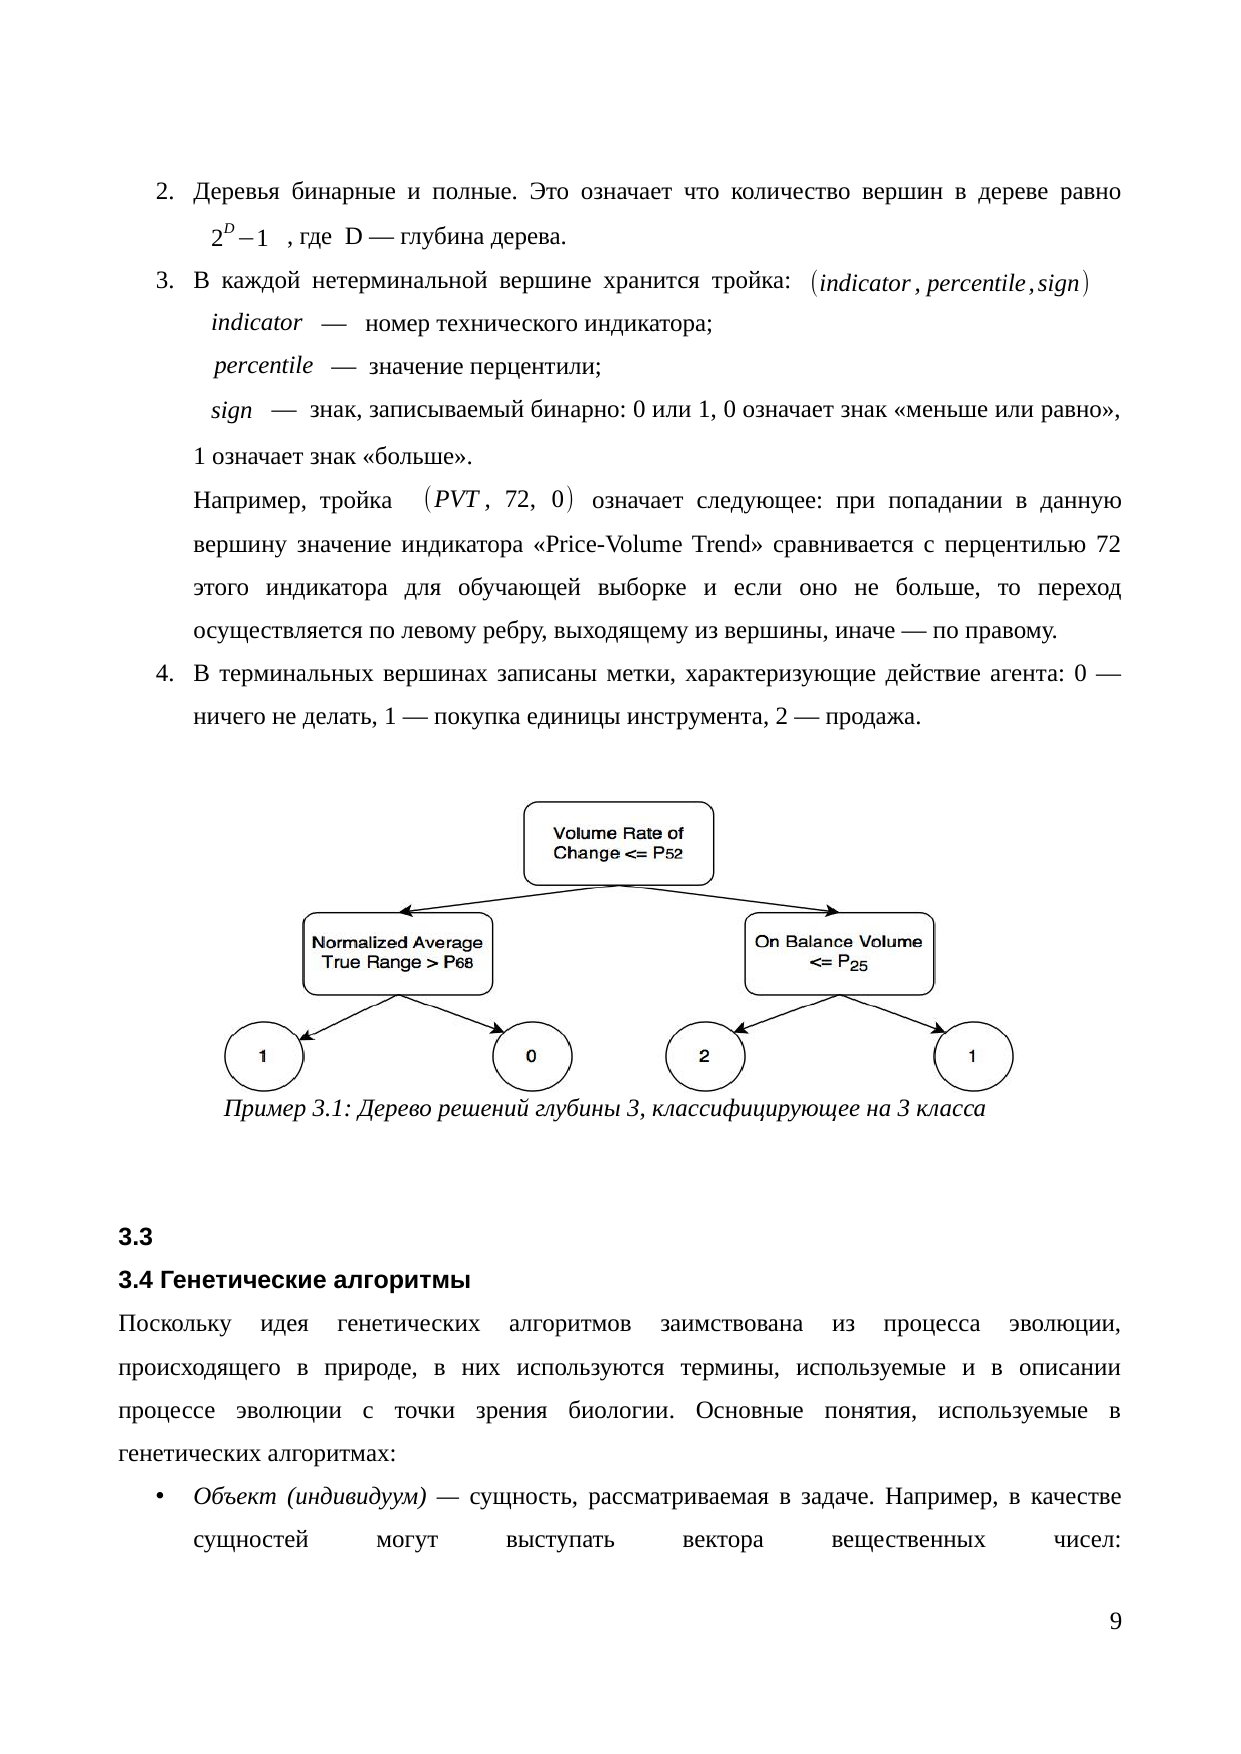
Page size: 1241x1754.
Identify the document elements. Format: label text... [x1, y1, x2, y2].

list Объект (индивидуум) — сущность, рассматриваемая в задаче. Например, в качестве сущностей могут выступать вектора вещественных чисел: [156, 1481, 1122, 1553]
text Пример 3.1: Дерево решений глубины 3, классифицирующее на 3 класса [223, 1093, 1017, 1122]
list — значение перцентили; [156, 351, 1122, 380]
list Например, тройка означает следующее: при попадании в данную вершину значение индикатора «Price-Volume Trend» сравнивается с перцентилью 72 этого индикатора для обучающей выборке и если оно не больше, то переход осуществляется по левому ребру, выходящему из вершины, иначе — по правому. [156, 484, 1122, 644]
list Генетические алгоритмы [118, 1265, 1122, 1294]
list В каждой нетерминальной вершине хранится тройка:— номер технического индикатора; [156, 265, 1122, 337]
list Деревья бинарные и полные. Это означает что количество вершин в дереве равно , где D — глубина дерева. [156, 176, 1122, 251]
list В терминальных вершинах записаны метки, характеризующие действие агента: 0 — ничего не делать, 1 — покупка единицы инструмента, 2 — продажа. [156, 658, 1122, 730]
picture [223, 800, 1017, 1093]
list Поскольку идея генетических алгоритмов заимствована из процесса эволюции, происходящего в природе, в них используются термины, используемые и в описании процессе эволюции с точки зрения биологии. Основные понятия, используемые в генетических алгоритмах: [118, 1308, 1122, 1467]
list — знак, записываемый бинарно: 0 или 1, 0 означает знак «меньше или равно», 1 означает знак «больше». [156, 394, 1122, 470]
